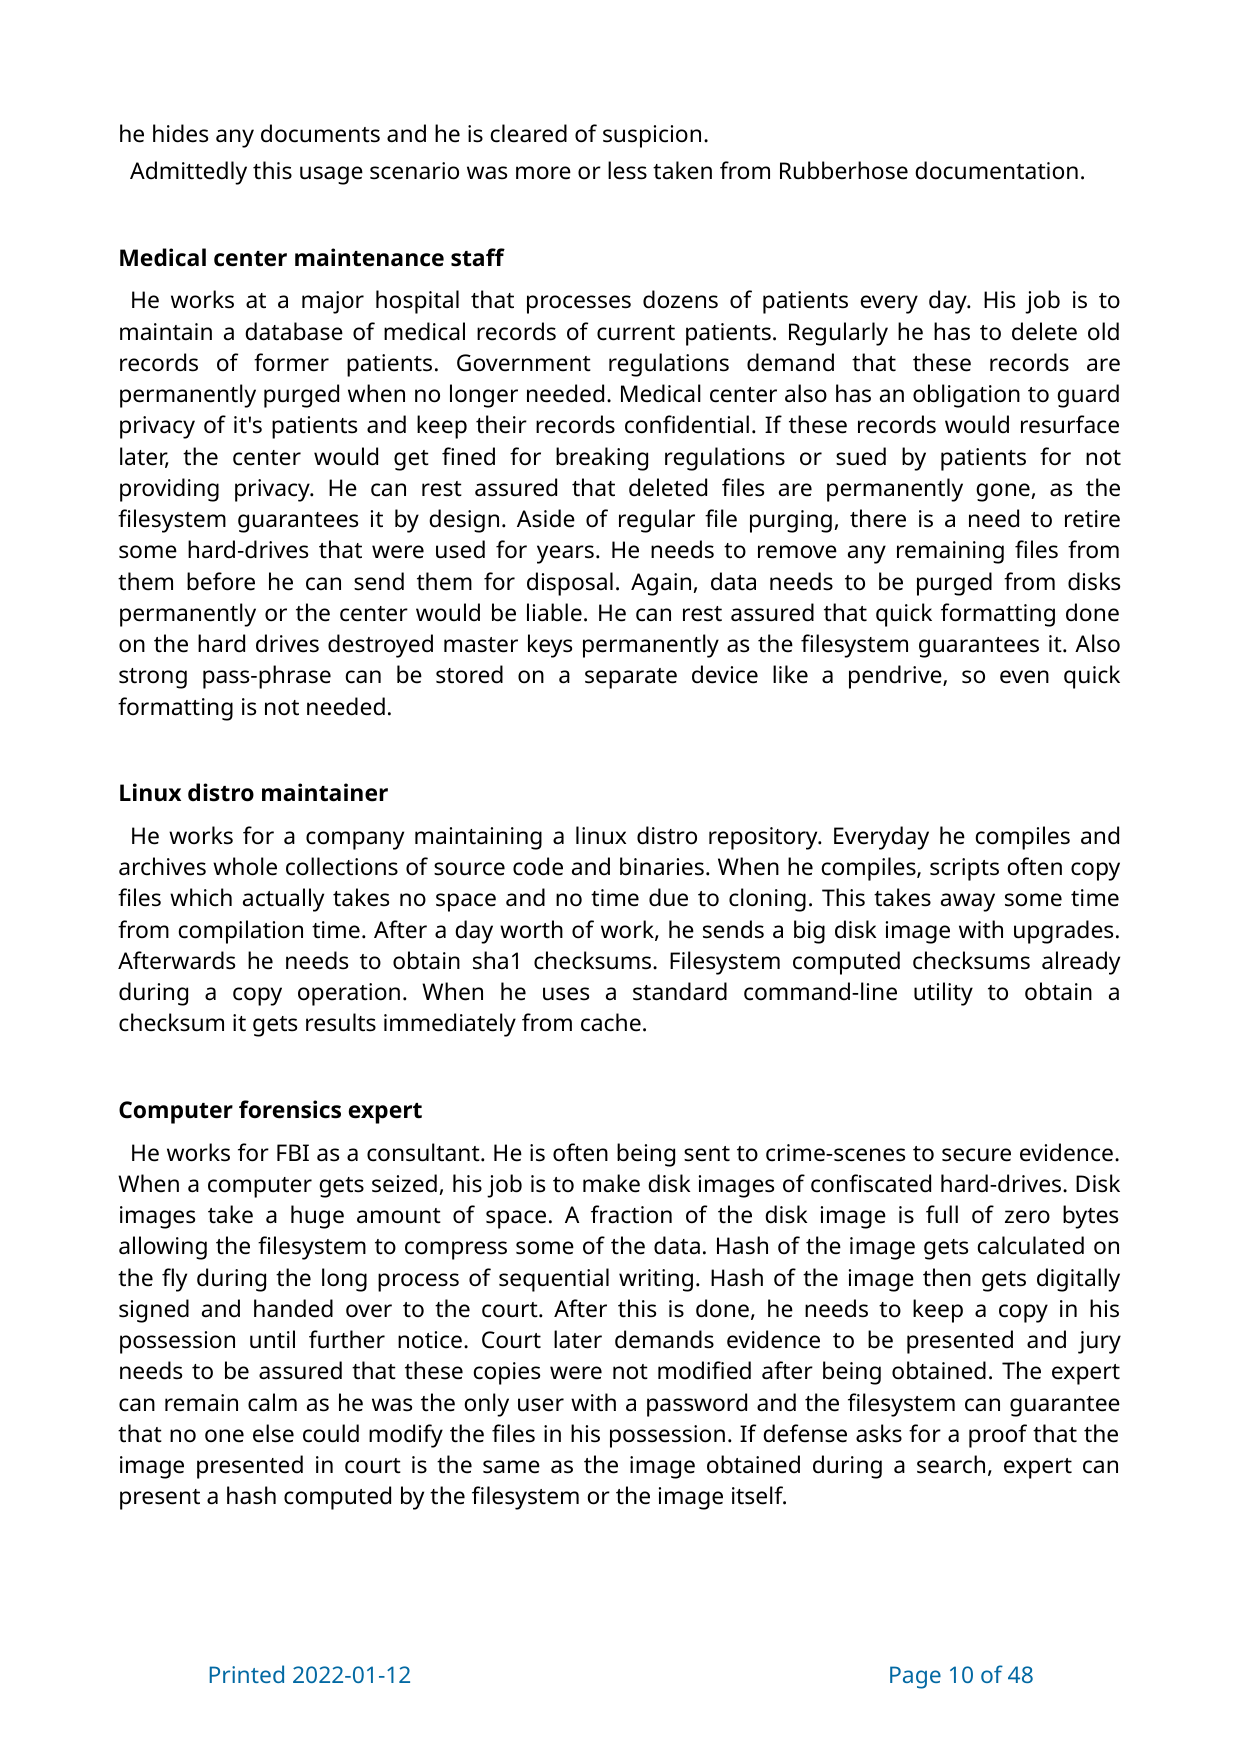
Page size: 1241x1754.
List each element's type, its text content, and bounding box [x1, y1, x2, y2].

text He works for a company maintaining a linux distro repository. Everyday he compiles and archives whole collections of source code and binaries. When he compiles, scripts often copy files which actually takes no space and no time due to cloning. This takes away some time from compilation time. After a day worth of work, he sends a big disk image with upgrades. Afterwards he needs to obtain sha1 checksums. Filesystem computed checksums already during a copy operation. When he uses a standard command-line utility to obtain a checksum it gets results immediately from cache. [118, 820, 1122, 1039]
text He works at a major hospital that processes dozens of patients every day. His job is to maintain a database of medical records of current patients. Regularly he has to delete old records of former patients. Government regulations demand that these records are permanently purged when no longer needed. Medical center also has an obligation to guard privacy of it's patients and keep their records confidential. If these records would resurface later, the center would get fined for breaking regulations or sued by patients for not providing privacy. He can rest assured that deleted files are permanently gone, as the filesystem guarantees it by design. Aside of regular file purging, there is a need to retire some hard-drives that were used for years. He needs to remove any remaining files from them before he can send them for disposal. Again, data needs to be purged from disks permanently or the center would be liable. He can rest assured that quick formatting done on the hard drives destroyed master keys permanently as the filesystem guarantees it. Also strong pass-phrase can be stored on a separate device like a pendrive, so even quick formatting is not needed. [118, 284, 1122, 722]
subtitle Computer forensics expert [118, 1093, 1122, 1125]
text He works for FBI as a consultant. He is often being sent to crime-scenes to secure evidence. When a computer gets seized, his job is to make disk images of confiscated hard-drives. Disk images take a huge amount of space. A fraction of the disk image is full of zero bytes allowing the filesystem to compress some of the data. Hash of the image gets calculated on the fly during the long process of sequential writing. Hash of the image then gets digitally signed and handed over to the court. After this is done, he needs to keep a copy in his possession until further notice. Court later demands evidence to be presented and jury needs to be assured that these copies were not modified after being obtained. The expert can remain calm as he was the only user with a password and the filesystem can guarantee that no one else could modify the files in his possession. If defense asks for a proof that the image presented in court is the same as the image obtained during a search, expert can present a hash computed by the filesystem or the image itself. [118, 1137, 1122, 1512]
subtitle Medical center maintenance staff [118, 241, 1122, 273]
text Admittedly this usage scenario was more or less taken from Rubberhose documentation. [118, 155, 1122, 187]
subtitle Linux distro maintainer [118, 777, 1122, 808]
text he hides any documents and he is cleared of suspicion. [118, 118, 1122, 149]
